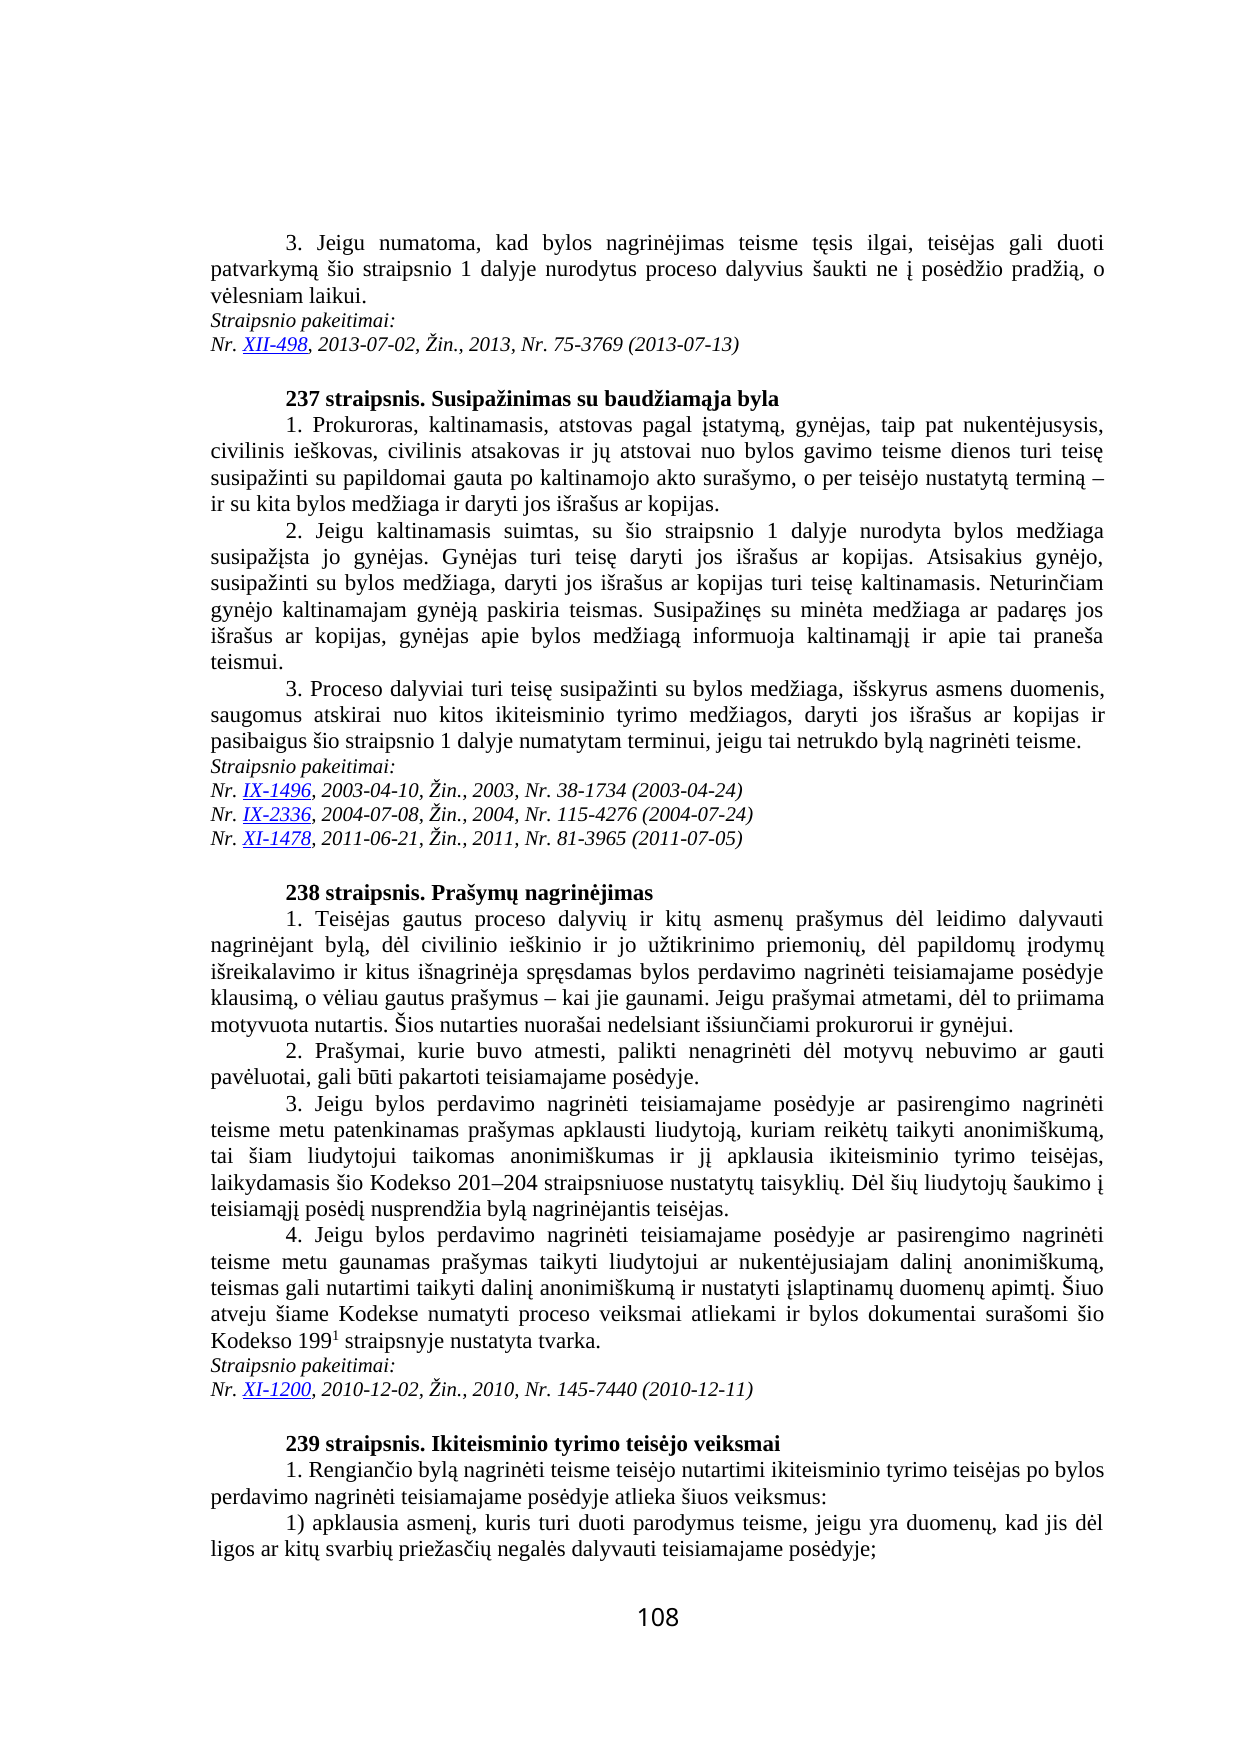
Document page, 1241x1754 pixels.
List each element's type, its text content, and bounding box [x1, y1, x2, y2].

text 4. Jeigu bylos perdavimo nagrinėti teisiamajame posėdyje ar pasirengimo nagrinėti teisme metu gaunamas prašymas taikyti liudytojui ar nukentėjusiajam dalinį anonimiškumą, teismas gali nutartimi taikyti dalinį anonimiškumą ir nustatyti įslaptinamų duomenų apimtį. Šiuo atveju šiame Kodekse numatyti proceso veiksmai atliekami ir bylos dokumentai surašomi šio Kodekso 1991 straipsnyje nustatyta tvarka. [210, 1221, 1105, 1353]
text Nr. IX-1496, 2003-04-10, Žin., 2003, Nr. 38-1734 (2003-04-24) [210, 778, 1105, 802]
text 237 straipsnis. Susipažinimas su baudžiamąja byla [210, 385, 1105, 411]
text 3. Proceso dalyviai turi teisę susipažinti su bylos medžiaga, išskyrus asmens duomenis, saugomus atskirai nuo kitos ikiteisminio tyrimo medžiagos, daryti jos išrašus ar kopijas ir pasibaigus šio straipsnio 1 dalyje numatytam terminui, jeigu tai netrukdo bylą nagrinėti teisme. [210, 675, 1105, 754]
text Straipsnio pakeitimai: [210, 308, 1105, 332]
text 3. Jeigu bylos perdavimo nagrinėti teisiamajame posėdyje ar pasirengimo nagrinėti teisme metu patenkinamas prašymas apklausti liudytoją, kuriam reikėtų taikyti anonimiškumą, tai šiam liudytojui taikomas anonimiškumas ir jį apklausia ikiteisminio tyrimo teisėjas, laikydamasis šio Kodekso 201–204 straipsniuose nustatytų taisyklių. Dėl šių liudytojų šaukimo į teisiamąjį posėdį nusprendžia bylą nagrinėjantis teisėjas. [210, 1090, 1105, 1221]
text Straipsnio pakeitimai: [210, 754, 1105, 778]
text 239 straipsnis. Ikiteisminio tyrimo teisėjo veiksmai [210, 1430, 1105, 1456]
text Nr. XI-1200, 2010-12-02, Žin., 2010, Nr. 145-7440 (2010-12-11) [210, 1377, 1105, 1401]
text 1) apklausia asmenį, kuris turi duoti parodymus teisme, jeigu yra duomenų, kad jis dėl ligos ar kitų svarbių priežasčių negalės dalyvauti teisiamajame posėdyje; [210, 1509, 1105, 1562]
text Nr. XII-498, 2013-07-02, Žin., 2013, Nr. 75-3769 (2013-07-13) [210, 332, 1105, 356]
text Nr. XI-1478, 2011-06-21, Žin., 2011, Nr. 81-3965 (2011-07-05) [210, 826, 1105, 850]
text Nr. IX-2336, 2004-07-08, Žin., 2004, Nr. 115-4276 (2004-07-24) [210, 802, 1105, 826]
text 2. Jeigu kaltinamasis suimtas, su šio straipsnio 1 dalyje nurodyta bylos medžiaga susipažįsta jo gynėjas. Gynėjas turi teisę daryti jos išrašus ar kopijas. Atsisakius gynėjo, susipažinti su bylos medžiaga, daryti jos išrašus ar kopijas turi teisę kaltinamasis. Neturinčiam gynėjo kaltinamajam gynėją paskiria teismas. Susipažinęs su minėta medžiaga ar padaręs jos išrašus ar kopijas, gynėjas apie bylos medžiagą informuoja kaltinamąjį ir apie tai praneša teismui. [210, 517, 1105, 675]
text 238 straipsnis. Prašymų nagrinėjimas [210, 879, 1105, 905]
text 2. Prašymai, kurie buvo atmesti, palikti nenagrinėti dėl motyvų nebuvimo ar gauti pavėluotai, gali būti pakartoti teisiamajame posėdyje. [210, 1037, 1105, 1090]
text 1. Prokuroras, kaltinamasis, atstovas pagal įstatymą, gynėjas, taip pat nukentėjusysis, civilinis ieškovas, civilinis atsakovas ir jų atstovai nuo bylos gavimo teisme dienos turi teisę susipažinti su papildomai gauta po kaltinamojo akto surašymo, o per teisėjo nustatytą terminą – ir su kita bylos medžiaga ir daryti jos išrašus ar kopijas. [210, 411, 1105, 517]
text 3. Jeigu numatoma, kad bylos nagrinėjimas teisme tęsis ilgai, teisėjas gali duoti patvarkymą šio straipsnio 1 dalyje nurodytus proceso dalyvius šaukti ne į posėdžio pradžią, o vėlesniam laikui. [210, 229, 1105, 308]
text 1. Teisėjas gautus proceso dalyvių ir kitų asmenų prašymus dėl leidimo dalyvauti nagrinėjant bylą, dėl civilinio ieškinio ir jo užtikrinimo priemonių, dėl papildomų įrodymų išreikalavimo ir kitus išnagrinėja spręsdamas bylos perdavimo nagrinėti teisiamajame posėdyje klausimą, o vėliau gautus prašymus – kai jie gaunami. Jeigu prašymai atmetami, dėl to priimama motyvuota nutartis. Šios nutarties nuorašai nedelsiant išsiunčiami prokurorui ir gynėjui. [210, 905, 1105, 1037]
text 1. Rengiančio bylą nagrinėti teisme teisėjo nutartimi ikiteisminio tyrimo teisėjas po bylos perdavimo nagrinėti teisiamajame posėdyje atlieka šiuos veiksmus: [210, 1456, 1105, 1509]
text Straipsnio pakeitimai: [210, 1353, 1105, 1377]
